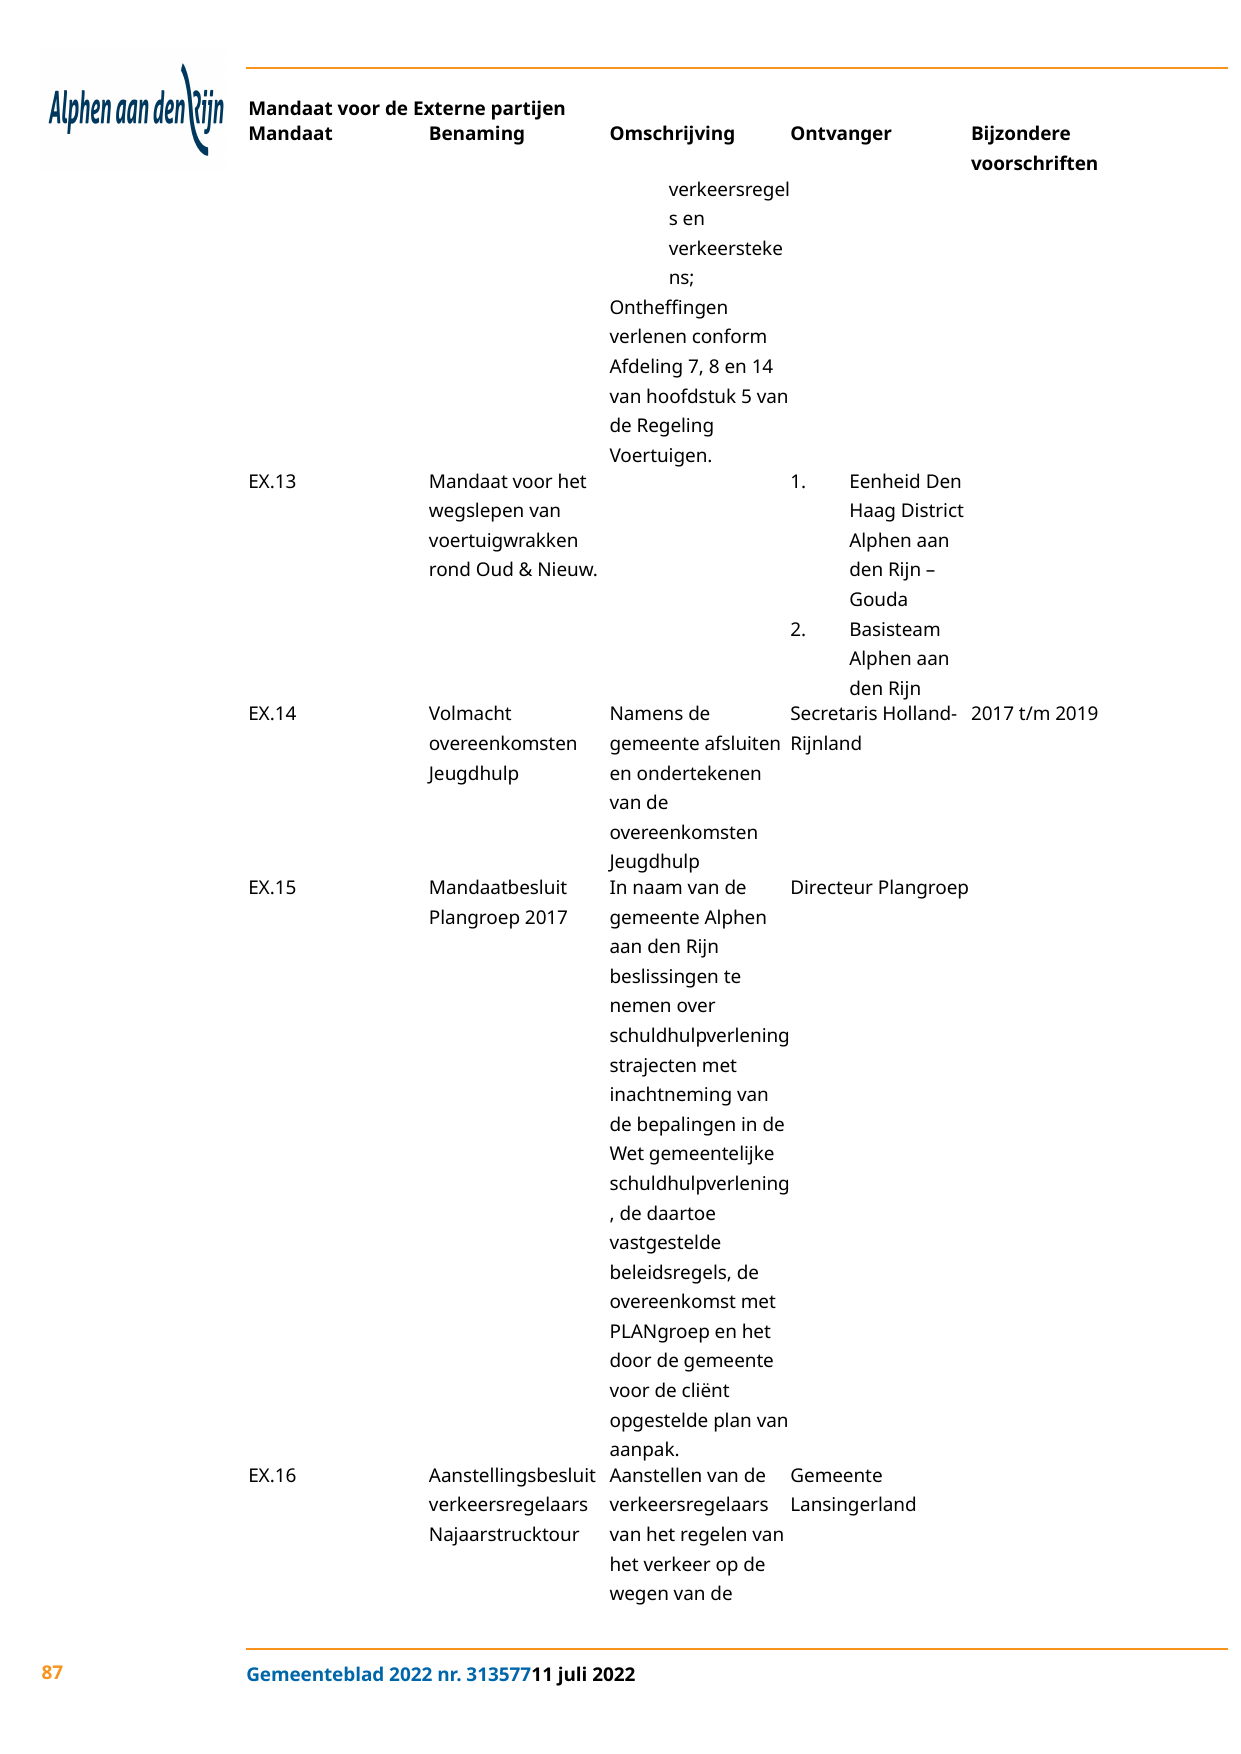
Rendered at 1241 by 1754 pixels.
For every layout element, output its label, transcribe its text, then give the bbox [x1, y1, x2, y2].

table_cell [790, 176, 971, 468]
table_cell [609, 468, 790, 701]
table_cell Aanstellingsbesluit verkeersregelaars Najaarstrucktour [429, 1462, 609, 1606]
table_cell 2017 t/m 2019 [971, 701, 1152, 874]
table_cell Benaming [429, 121, 609, 176]
table_cell EX.15 [248, 874, 429, 1462]
table_cell [971, 1462, 1152, 1606]
table_cell Aanstellen van de verkeersregelaars van het regelen van het verkeer op de wegen van de [609, 1462, 790, 1606]
table_cell EX.16 [248, 1462, 429, 1606]
table_cell verkeersregels en verkeerstekens; Ontheffingen verlenen conform Afdeling 7, 8 en 14 van hoofdstuk 5 van de Regeling Voertuigen. [609, 176, 790, 468]
table_cell [971, 874, 1152, 1462]
table_cell In naam van de gemeente Alphen aan den Rijn beslissingen te nemen over schuldhulpverleningstrajecten met inachtneming van de bepalingen in de Wet gemeentelijke schuldhulpverlening, de daartoe vastgestelde beleidsregels, de overeenkomst met PLANgroep en het door de gemeente voor de cliënt opgestelde plan van aanpak. [609, 874, 790, 1462]
table_cell [248, 176, 429, 468]
table_cell Secretaris Holland-Rijnland [790, 701, 971, 874]
table_header Mandaat voor de Externe partijen [248, 95, 1152, 121]
table_cell Namens de gemeente afsluiten en ondertekenen van de overeenkomsten Jeugdhulp [609, 701, 790, 874]
table_cell Gemeente Lansingerland [790, 1462, 971, 1606]
table_cell Omschrijving [609, 121, 790, 176]
picture [41, 47, 231, 172]
table_cell Eenheid Den Haag District Alphen aan den Rijn – Gouda Basisteam Alphen aan den Rijn [790, 468, 971, 701]
table_cell [429, 176, 609, 468]
table_cell [971, 176, 1152, 468]
table_cell Volmacht overeenkomsten Jeugdhulp [429, 701, 609, 874]
table_cell Mandaatbesluit Plangroep 2017 [429, 874, 609, 1462]
table_cell Mandaat voor het wegslepen van voertuigwrakken rond Oud & Nieuw. [429, 468, 609, 701]
table_cell Ontvanger [790, 121, 971, 176]
table_cell [971, 468, 1152, 701]
table_cell Directeur Plangroep [790, 874, 971, 1462]
table_cell EX.14 [248, 701, 429, 874]
table_cell Bijzondere voorschriften [971, 121, 1152, 176]
table_cell Mandaat [248, 121, 429, 176]
table_cell EX.13 [248, 468, 429, 701]
